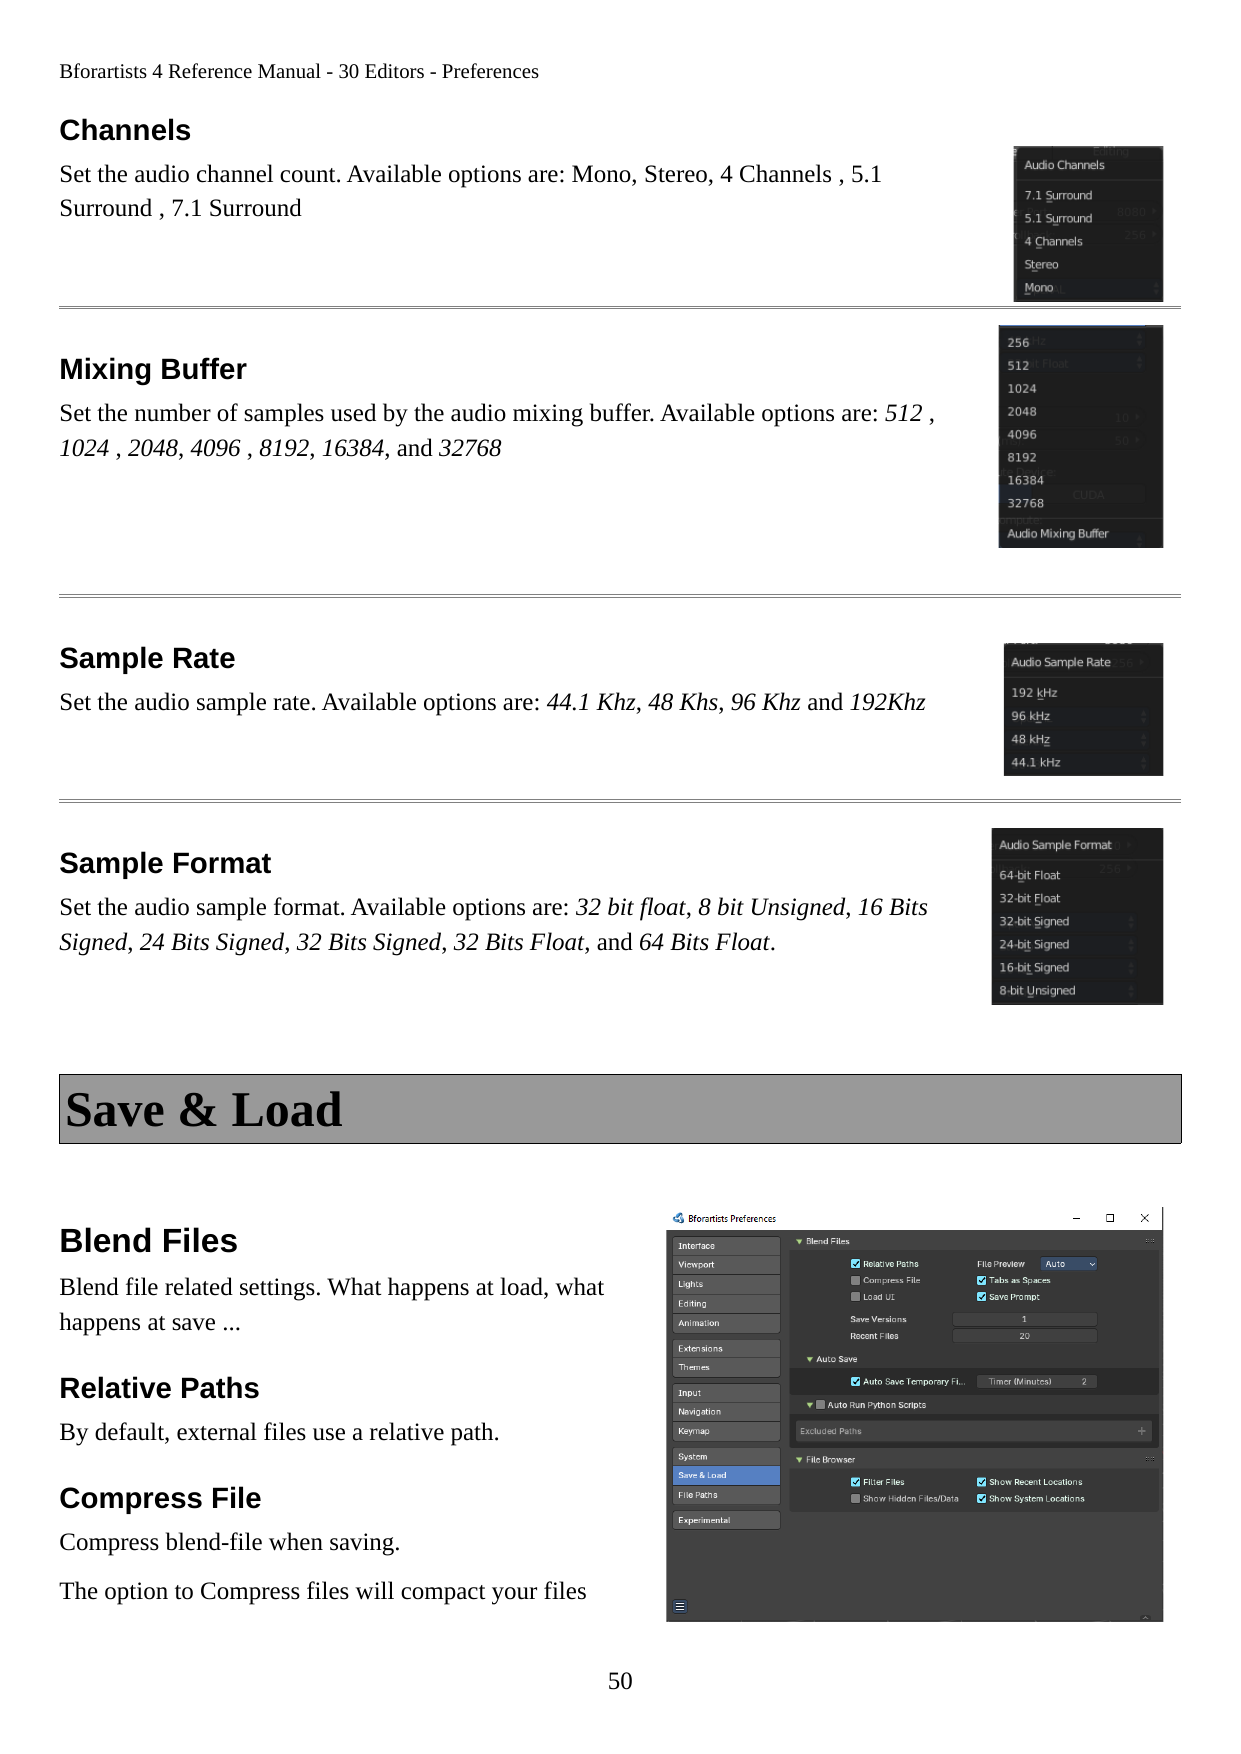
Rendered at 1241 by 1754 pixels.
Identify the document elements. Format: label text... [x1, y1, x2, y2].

picture [991, 828, 1164, 1005]
picture [666, 1207, 1164, 1622]
subtitle Sample Format [59, 846, 991, 880]
subtitle Mixing Buffer [59, 352, 998, 386]
subtitle [1164, 1481, 1181, 1514]
subtitle Relative Paths [59, 1371, 666, 1404]
text Compress blend-file when saving. [59, 1527, 666, 1556]
picture [998, 325, 1164, 548]
picture [1003, 643, 1164, 776]
picture [1013, 146, 1164, 302]
subtitle Blend Files [59, 1221, 666, 1260]
subtitle [1164, 1371, 1181, 1404]
text The option to Compress files will compact your files [59, 1576, 666, 1604]
subtitle Channels [59, 113, 1181, 146]
text Set the number of samples used by the audio mixing buffer. Available options are: 512 , 1024 , 2048, 4096 , 8192, 16384, and 32768 [59, 398, 998, 462]
table_header Save & Load [60, 1075, 1181, 1143]
text Set the audio sample rate. Available options are: 44.1 Khz, 48 Khs, 96 Khz and 192Khz [59, 687, 1003, 716]
subtitle [1164, 1221, 1181, 1260]
subtitle [1164, 846, 1181, 880]
text By default, external files use a relative path. [59, 1417, 666, 1446]
subtitle [1164, 352, 1181, 386]
subtitle Sample Rate [59, 641, 1181, 674]
text Set the audio sample format. Available options are: 32 bit float, 8 bit Unsigned, 16 Bits Signed, 24 Bits Signed, 32 Bits Signed, 32 Bits Float, and 64 Bits Float. [59, 892, 991, 955]
text Set the audio channel count. Available options are: Mono, Stereo, 4 Channels , 5.1 Surround , 7.1 Surround [59, 159, 1013, 222]
subtitle Compress File [59, 1481, 666, 1514]
text Blend file related settings. What happens at load, what happens at save ... [59, 1272, 666, 1336]
